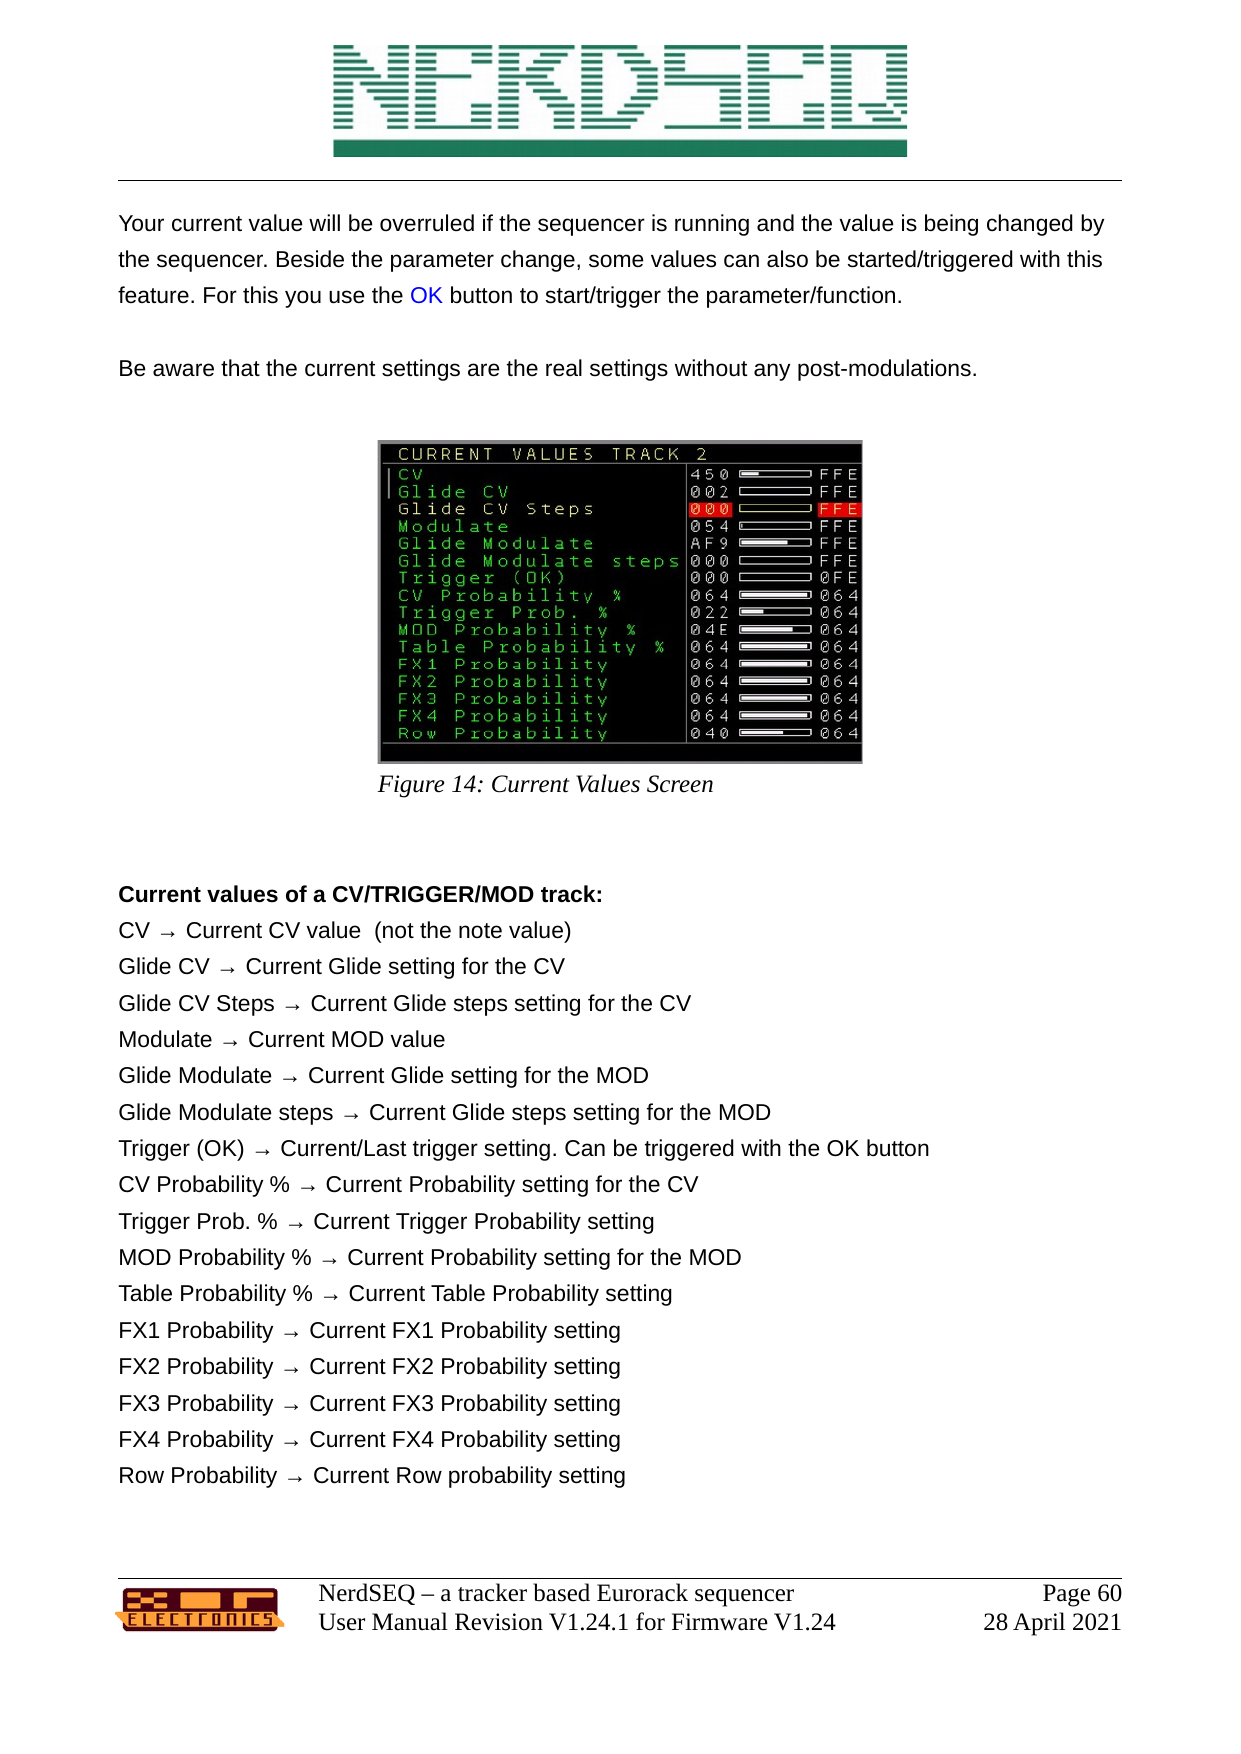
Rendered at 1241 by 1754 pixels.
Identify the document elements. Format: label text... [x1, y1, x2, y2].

text Glide Modulate → Current Glide setting for the MOD [118, 1062, 1122, 1089]
text Glide CV Steps → Current Glide steps setting for the CV [118, 989, 1122, 1016]
text FX4 Probability → Current FX4 Probability setting [118, 1426, 1122, 1452]
text Figure 14: Current Values Screen [378, 764, 863, 798]
text FX3 Probability → Current FX3 Probability setting [118, 1389, 1122, 1416]
text Row Probability → Current Row probability setting [118, 1462, 1122, 1488]
text Glide Modulate steps → Current Glide steps setting for the MOD [118, 1099, 1122, 1125]
text CV → Current CV value (not the note value) [118, 917, 1122, 943]
text Table Probability % → Current Table Probability setting [118, 1280, 1122, 1307]
picture [115, 1584, 285, 1634]
picture [377, 440, 863, 764]
text Modulate → Current MOD value [118, 1026, 1122, 1052]
text CV Probability % → Current Probability setting for the CV [118, 1171, 1122, 1198]
text Trigger (OK) → Current/Last trigger setting. Can be triggered with the OK button [118, 1135, 1122, 1161]
text Your current value will be overruled if the sequencer is running and the value is being changed by the sequencer. Beside the parameter change, some values can also be started/triggered with this feature. For this you use the OK button to start/trigger the parameter/function. [118, 209, 1122, 309]
text FX1 Probability → Current FX1 Probability setting [118, 1317, 1122, 1343]
picture [333, 45, 908, 157]
text Current values of a CV/TRIGGER/MOD track: [118, 881, 1122, 907]
text Glide CV → Current Glide setting for the CV [118, 953, 1122, 979]
text Be aware that the current settings are the real settings without any post-modulations. [118, 355, 1122, 381]
text FX2 Probability → Current FX2 Probability setting [118, 1353, 1122, 1379]
text MOD Probability % → Current Probability setting for the MOD [118, 1244, 1122, 1270]
text Trigger Prob. % → Current Trigger Probability setting [118, 1208, 1122, 1234]
